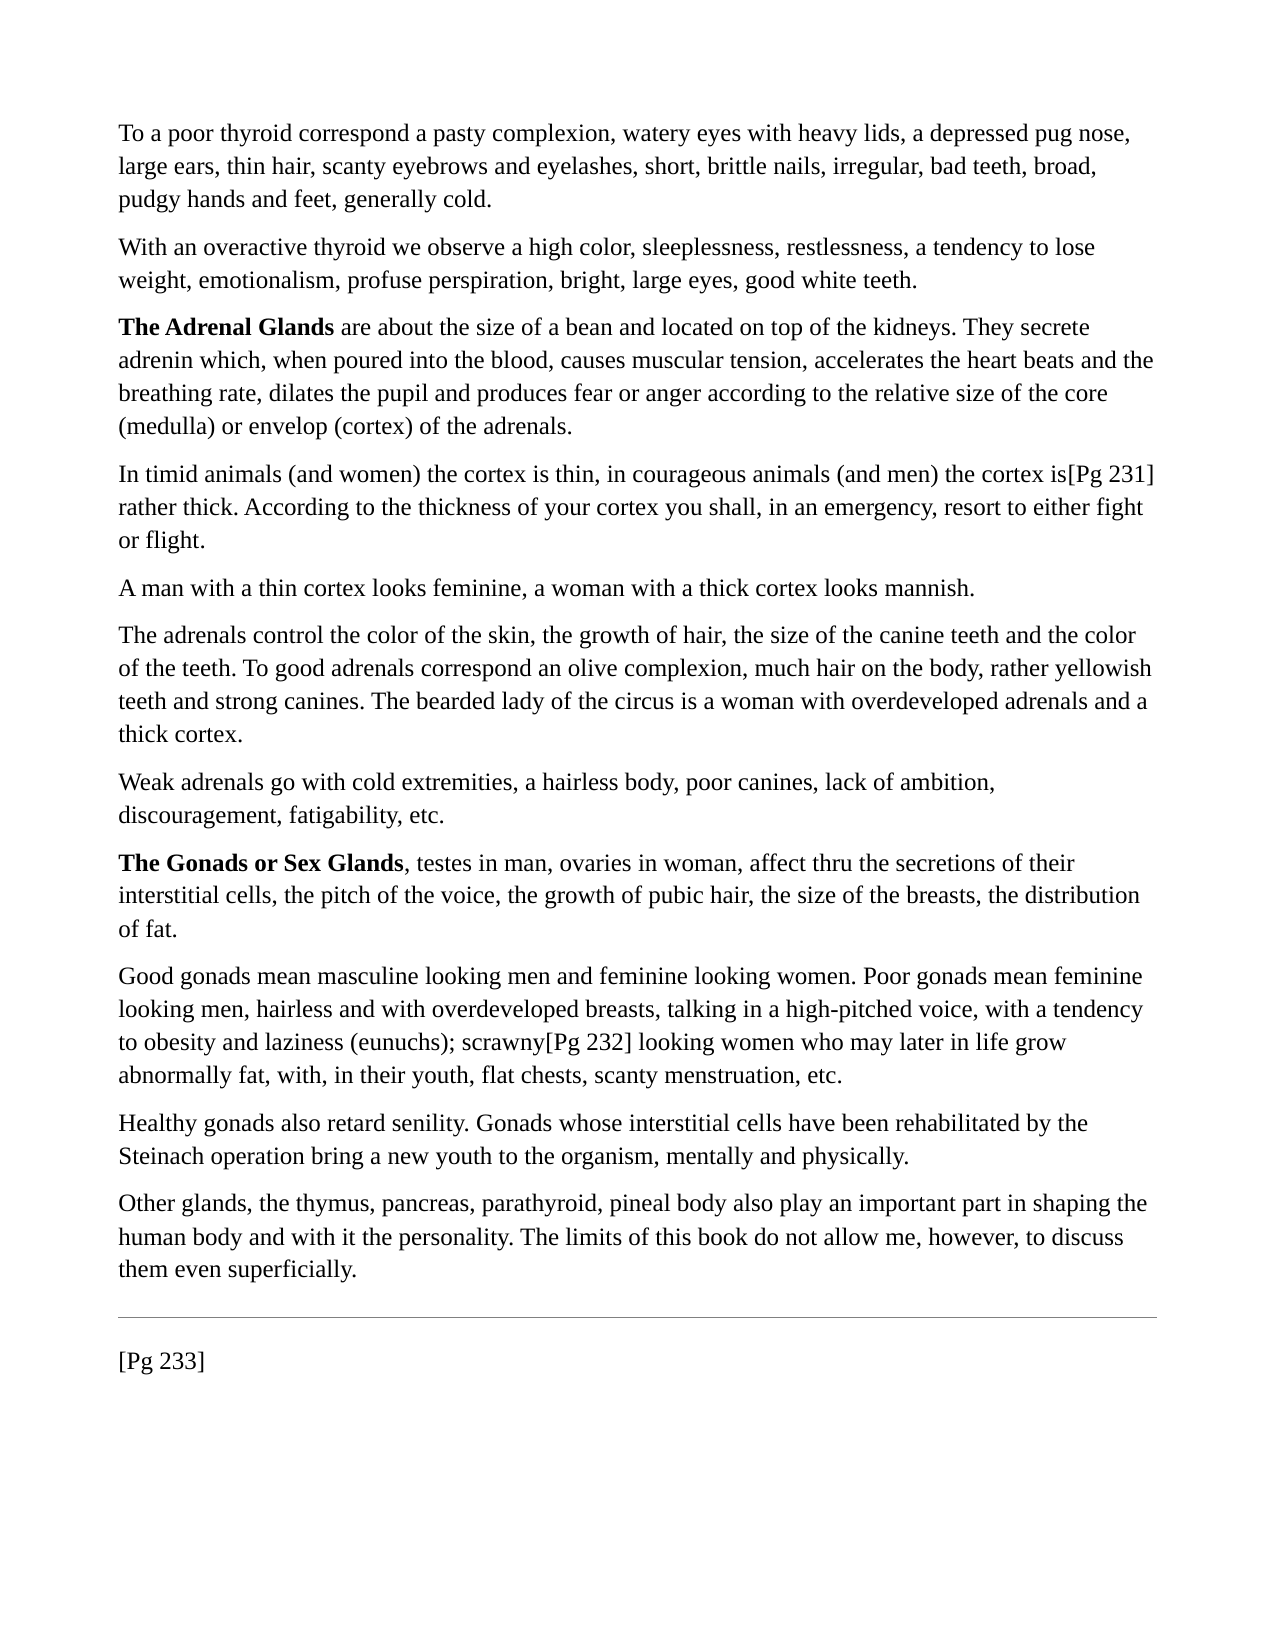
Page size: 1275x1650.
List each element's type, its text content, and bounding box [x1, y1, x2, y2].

text The Gonads or Sex Glands, testes in man, ovaries in woman, affect thru the secretions of their interstitial cells, the pitch of the voice, the growth of pubic hair, the size of the breasts, the distribution of fat. [118, 848, 1157, 942]
text [Pg 233] [118, 1346, 1157, 1375]
text To a poor thyroid correspond a pasty complexion, watery eyes with heavy lids, a depressed pug nose, large ears, thin hair, scanty eyebrows and eyelashes, short, brittle nails, irregular, bad teeth, broad, pudgy hands and feet, generally cold. [118, 118, 1157, 213]
text The Adrenal Glands are about the size of a bean and located on top of the kidneys. They secrete adrenin which, when poured into the blood, causes muscular tension, accelerates the heart beats and the breathing rate, dilates the pupil and produces fear or anger according to the relative size of the core (medulla) or envelop (cortex) of the adrenals. [118, 312, 1157, 440]
text In timid animals (and women) the cortex is thin, in courageous animals (and men) the cortex is[Pg 231] rather thick. According to the thickness of your cortex you shall, in an emergency, resort to either fight or flight. [118, 459, 1157, 554]
text Other glands, the thymus, pancreas, parathyroid, pineal body also play an important part in shaping the human body and with it the personality. The limits of this book do not allow me, however, to discuss them even superficially. [118, 1188, 1157, 1283]
text Weak adrenals go with cold extremities, a hairless body, poor canines, lack of ambition, discouragement, fatigability, etc. [118, 767, 1157, 829]
text A man with a thin cortex looks feminine, a woman with a thick cortex looks mannish. [118, 573, 1157, 601]
text Good gonads mean masculine looking men and feminine looking women. Poor gonads mean feminine looking men, hairless and with overdeveloped breasts, talking in a high-pitched voice, with a tendency to obesity and laziness (eunuchs); scrawny[Pg 232] looking women who may later in life grow abnormally fat, with, in their youth, flat chests, scanty menstruation, etc. [118, 961, 1157, 1089]
text Healthy gonads also retard senility. Gonads whose interstitial cells have been rehabilitated by the Steinach operation bring a new youth to the organism, mentally and physically. [118, 1108, 1157, 1170]
text With an overactive thyroid we observe a high color, sleeplessness, restlessness, a tendency to lose weight, emotionalism, profuse perspiration, bright, large eyes, good white teeth. [118, 232, 1157, 293]
text The adrenals control the color of the skin, the growth of hair, the size of the canine teeth and the color of the teeth. To good adrenals correspond an olive complexion, much hair on the body, rather yellowish teeth and strong canines. The bearded lady of the circus is a woman with overdeveloped adrenals and a thick cortex. [118, 620, 1157, 748]
